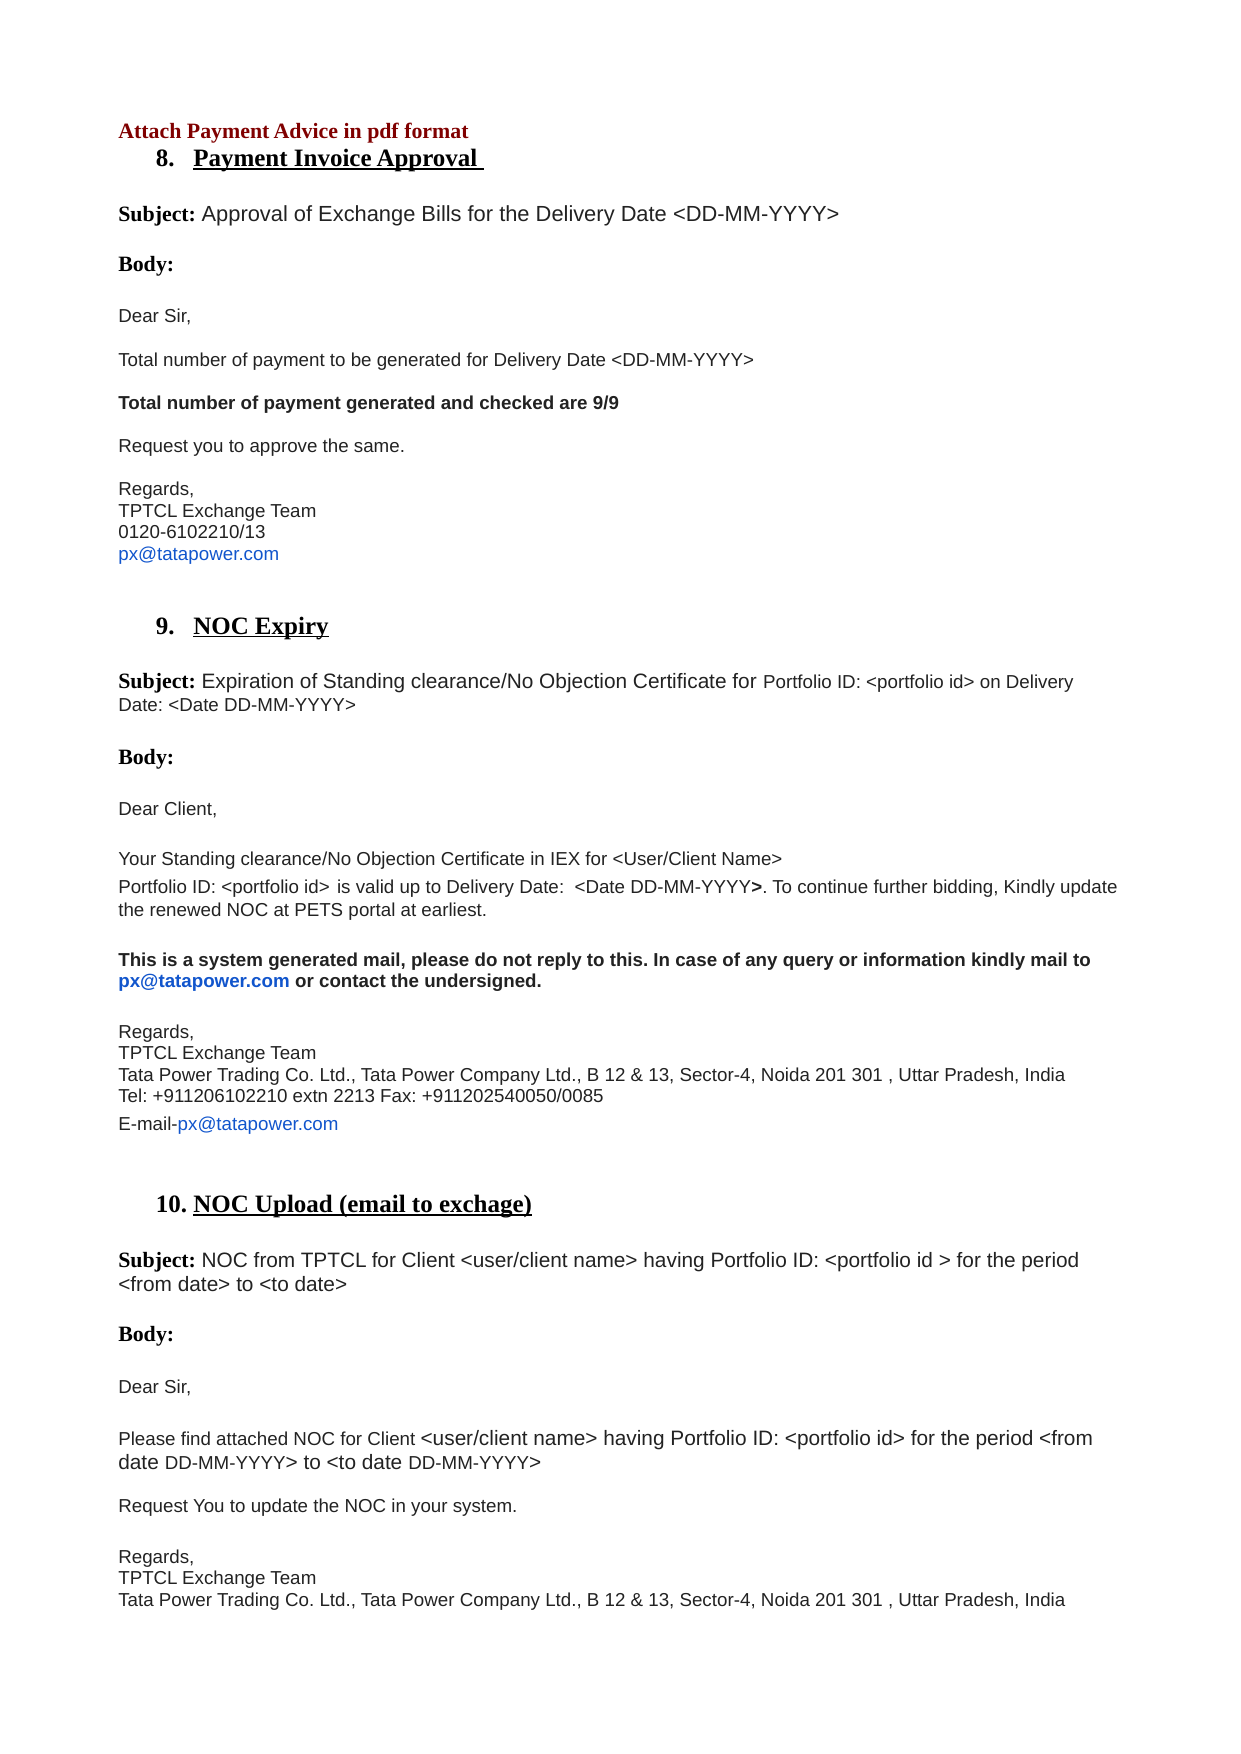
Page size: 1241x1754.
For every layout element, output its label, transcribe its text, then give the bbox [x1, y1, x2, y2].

list NOC Upload (email to exchage) [156, 1189, 1122, 1218]
text Subject: NOC from TPTCL for Client <user/client name> having Portfolio ID: <portfolio id > for the period <from date> to <to date> [118, 1247, 1122, 1296]
text Attach Payment Advice in pdf format [118, 118, 1122, 143]
text Body: [118, 744, 1122, 769]
text Dear Client, Your Standing clearance/No Objection Certificate in IEX for <User/Client Name> Portfolio ID: <portfolio id> is valid up to Delivery Date: <Date DD-MM-YYYY>. To continue further bidding, Kindly update the renewed NOC at PETS portal at earliest. This is a system generated mail, please do not reply to this. In case of any query or information kindly mail to px@tatapower.com or contact the undersigned. Regards, TPTCL Exchange Team Tata Power Trading Co. Ltd., Tata Power Company Ltd., B 12 & 13, Sector-4, Noida 201 301 , Uttar Pradesh, India Tel: +911206102210 extn 2213 Fax: +911202540050/0085 E-mail-px@tatapower.com [118, 798, 1122, 1136]
text Dear Sir, Total number of payment to be generated for Delivery Date <DD-MM-YYYY> Total number of payment generated and checked are 9/9 Request you to approve the same. [118, 305, 1122, 456]
text Regards, TPTCL Exchange Team 0120-6102210/13 px@tatapower.com [118, 456, 1122, 564]
text Subject: Expiration of Standing clearance/No Objection Certificate for Portfolio ID: <portfolio id> on Delivery Date: <Date DD-MM-YYYY> [118, 668, 1122, 715]
text Dear Sir, Please find attached NOC for Client <user/client name> having Portfolio ID: <portfolio id> for the period <from date DD-MM-YYYY> to <to date DD-MM-YYYY> Request You to update the NOC in your system. Regards, TPTCL Exchange Team Tata Power Trading Co. Ltd., Tata Power Company Ltd., B 12 & 13, Sector-4, Noida 201 301 , Uttar Pradesh, India [118, 1375, 1122, 1610]
text Subject: Approval of Exchange Bills for the Delivery Date <DD-MM-YYYY> [118, 201, 1122, 226]
list NOC Expiry [156, 611, 1122, 639]
list Payment Invoice Approval [156, 143, 1122, 172]
text Body: [118, 251, 1122, 277]
text Body: [118, 1321, 1122, 1347]
